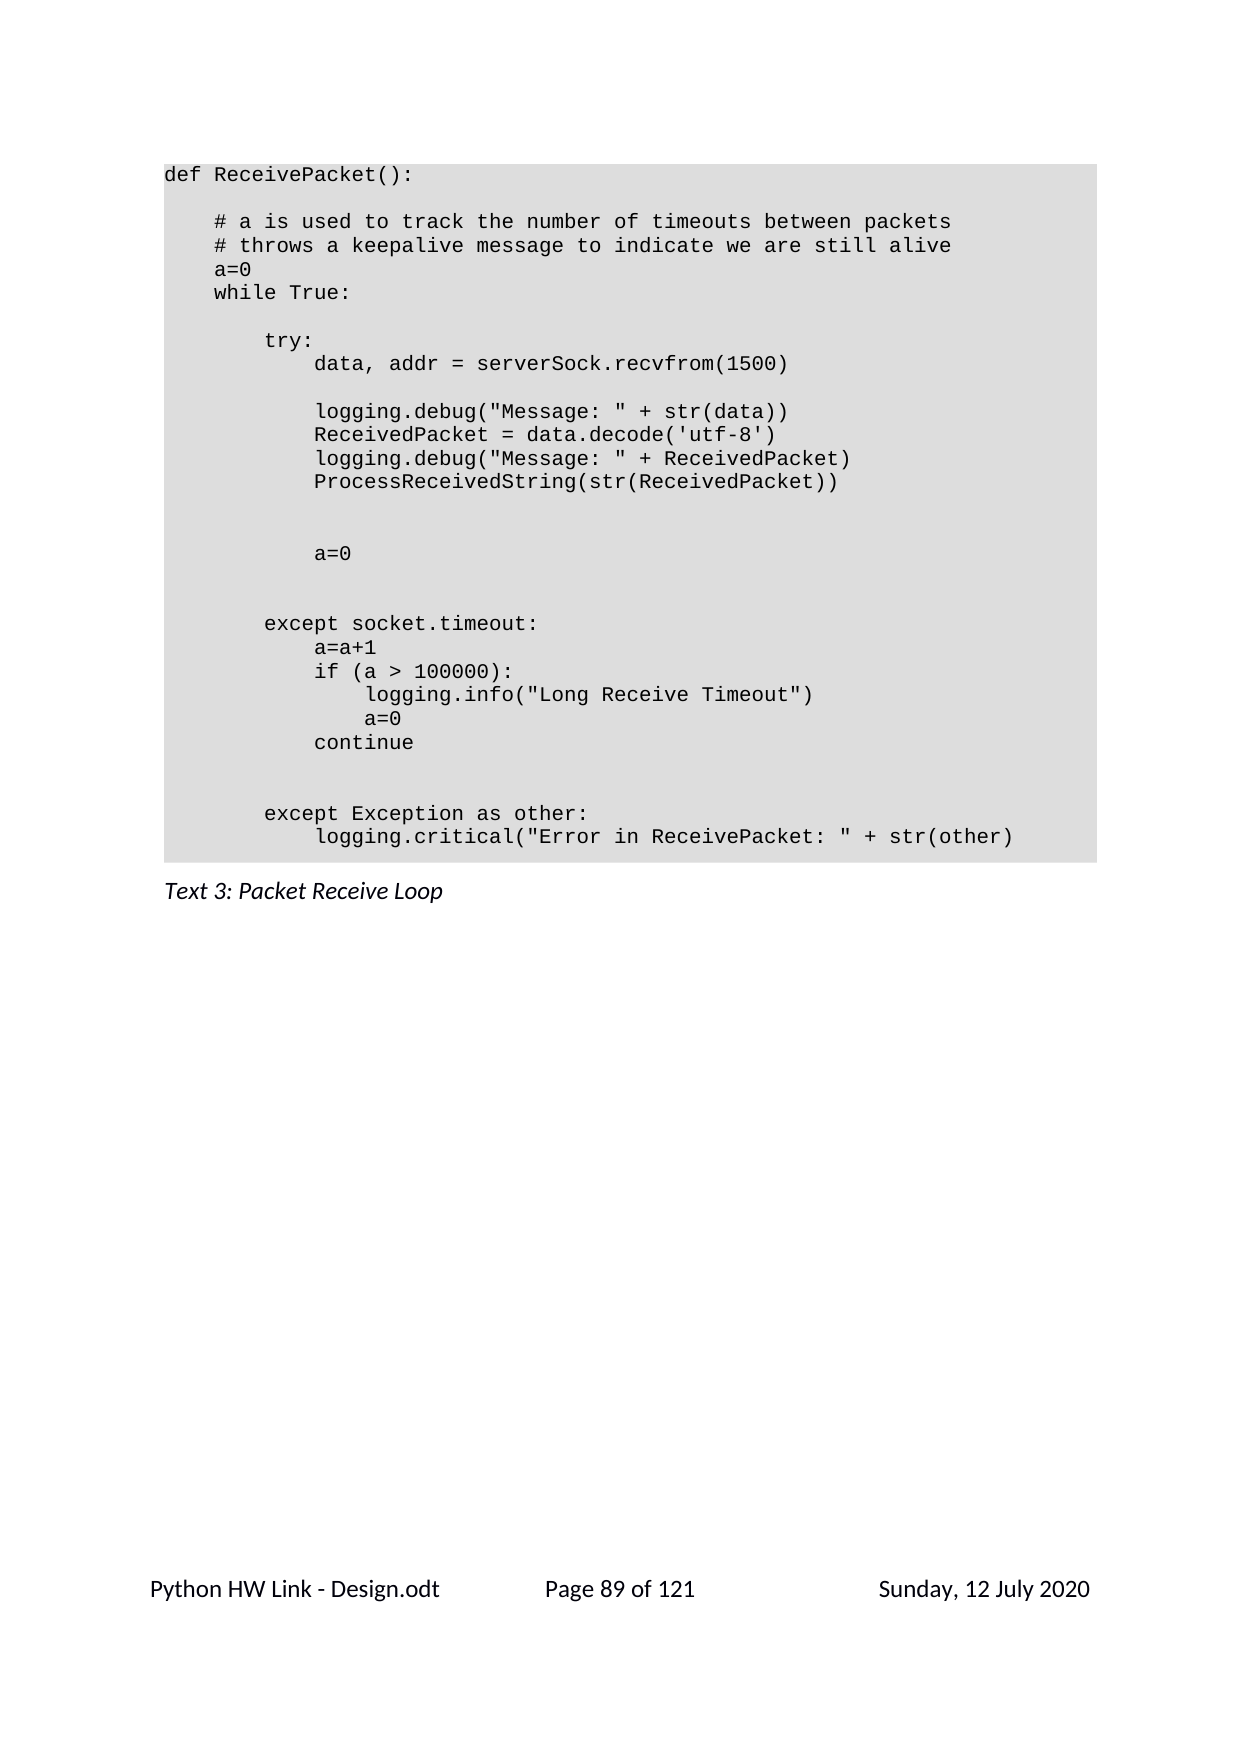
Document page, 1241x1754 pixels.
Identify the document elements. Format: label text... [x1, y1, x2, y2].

text Text 3: Packet Receive Loop [164, 863, 1097, 906]
